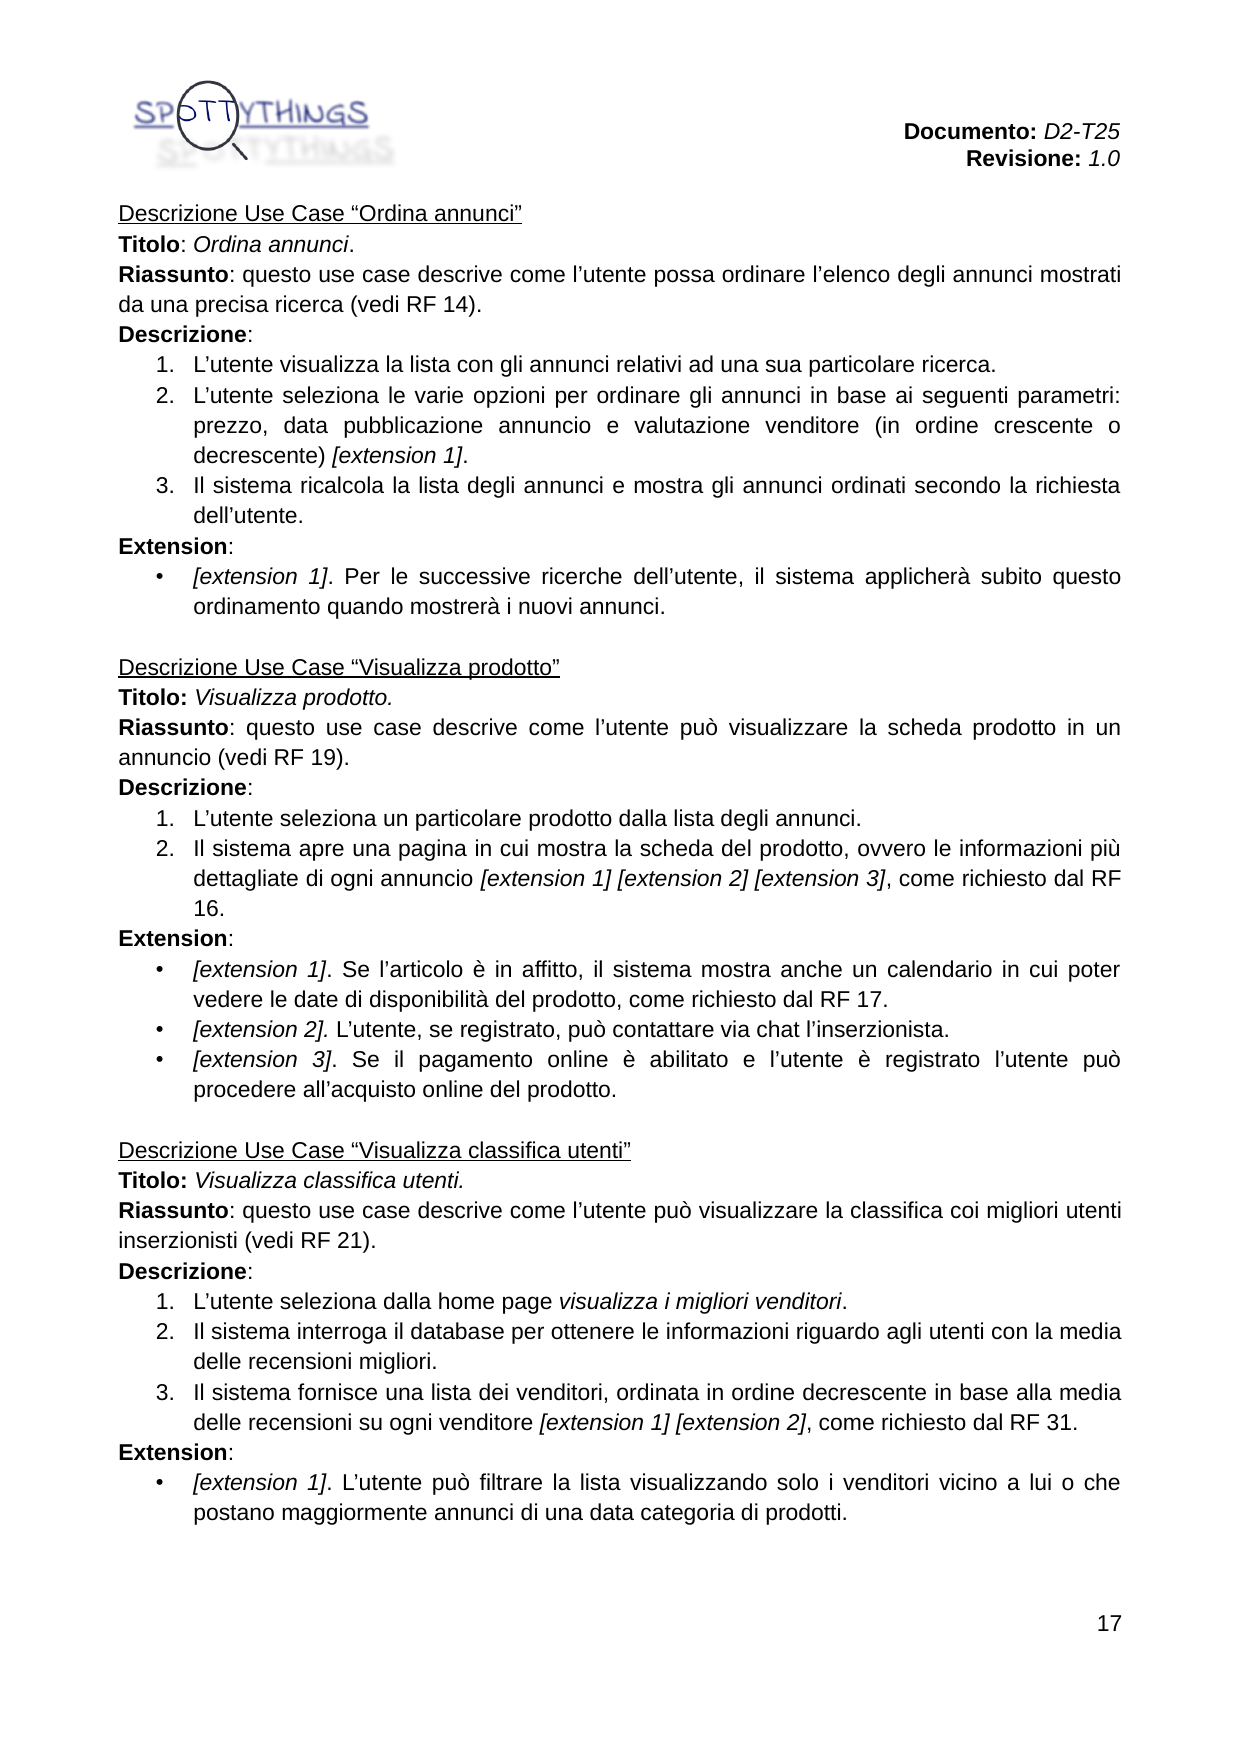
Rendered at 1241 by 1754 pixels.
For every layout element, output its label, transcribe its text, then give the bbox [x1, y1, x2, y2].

list Il sistema ricalcola la lista degli annunci e mostra gli annunci ordinati secondo la richiesta dell’utente. [156, 472, 1122, 529]
text Titolo: Visualizza prodotto. [118, 684, 1122, 710]
list [extension 3]. Se il pagamento online è abilitato e l’utente è registrato l’utente può procedere all’acquisto online del prodotto. [156, 1046, 1122, 1103]
text Riassunto: questo use case descrive come l’utente possa ordinare l’elenco degli annunci mostrati da una precisa ricerca (vedi RF 14). [118, 261, 1122, 317]
text Titolo: Ordina annunci. [118, 231, 1122, 257]
list [extension 1]. Se l’articolo è in affitto, il sistema mostra anche un calendario in cui poter vedere le date di disponibilità del prodotto, come richiesto dal RF 17. [156, 956, 1122, 1012]
list L’utente seleziona dalla home page visualizza i migliori venditori. [156, 1288, 1122, 1314]
list [extension 1]. L’utente può filtrare la lista visualizzando solo i venditori vicino a lui o che postano maggiormente annunci di una data categoria di prodotti. [156, 1469, 1122, 1526]
list Il sistema interroga il database per ottenere le informazioni riguardo agli utenti con la media delle recensioni migliori. [156, 1318, 1122, 1374]
text Extension: [118, 1439, 1122, 1465]
text Descrizione: [118, 774, 1122, 801]
text Riassunto: questo use case descrive come l’utente può visualizzare la scheda prodotto in un annuncio (vedi RF 19). [118, 714, 1122, 770]
text Riassunto: questo use case descrive come l’utente può visualizzare la classifica coi migliori utenti inserzionisti (vedi RF 21). [118, 1197, 1122, 1254]
list Il sistema fornisce una lista dei venditori, ordinata in ordine decrescente in base alla media delle recensioni su ogni venditore [extension 1] [extension 2], come richiesto dal RF 31. [156, 1378, 1122, 1435]
picture [123, 73, 399, 187]
text Extension: [118, 533, 1122, 559]
list [extension 1]. Per le successive ricerche dell’utente, il sistema applicherà subito questo ordinamento quando mostrerà i nuovi annunci. [156, 563, 1122, 619]
text Extension: [118, 925, 1122, 952]
list L’utente seleziona le varie opzioni per ordinare gli annunci in base ai seguenti parametri: prezzo, data pubblicazione annuncio e valutazione venditore (in ordine crescente o decrescente) [extension 1]. [156, 382, 1122, 468]
text Descrizione: [118, 1258, 1122, 1284]
list L’utente visualizza la lista con gli annunci relativi ad una sua particolare ricerca. [156, 351, 1122, 378]
text Descrizione: [118, 321, 1122, 347]
list L’utente seleziona un particolare prodotto dalla lista degli annunci. [156, 804, 1122, 831]
text Descrizione Use Case “Visualizza classifica utenti” [118, 1137, 1122, 1163]
text Descrizione Use Case “Ordina annunci” [118, 200, 1122, 227]
text Descrizione Use Case “Visualizza prodotto” [118, 653, 1122, 680]
list [extension 2]. L’utente, se registrato, può contattare via chat l’inserzionista. [156, 1016, 1122, 1042]
text Titolo: Visualizza classifica utenti. [118, 1167, 1122, 1193]
list Il sistema apre una pagina in cui mostra la scheda del prodotto, ovvero le informazioni più dettagliate di ogni annuncio [extension 1] [extension 2] [extension 3], come richiesto dal RF 16. [156, 835, 1122, 921]
